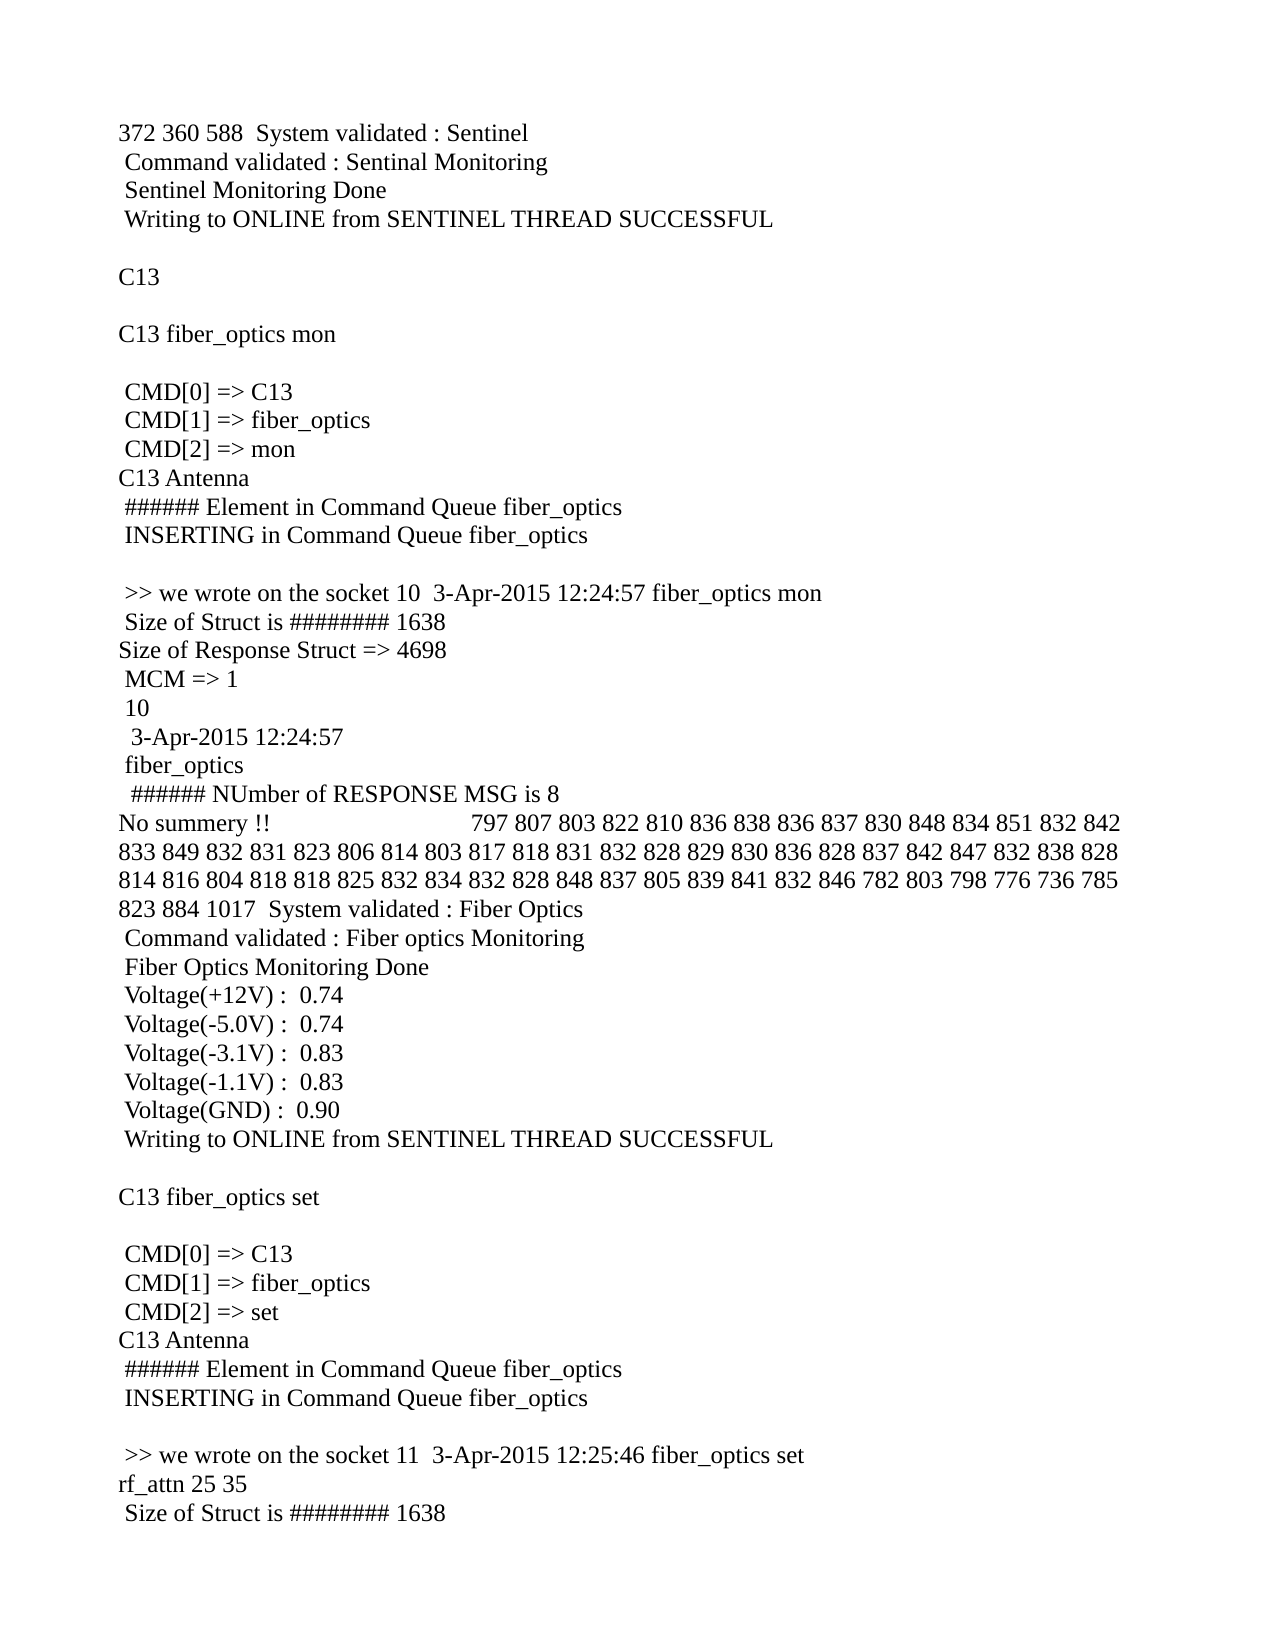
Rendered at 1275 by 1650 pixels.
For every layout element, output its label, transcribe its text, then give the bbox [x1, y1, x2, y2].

text CMD[2] => mon [118, 434, 1157, 463]
text CMD[1] => fiber_optics [118, 1268, 1157, 1297]
text 372 360 588 System validated : Sentinel [118, 118, 1157, 147]
text CMD[0] => C13 [118, 1239, 1157, 1268]
text fiber_optics [118, 751, 1157, 779]
text Size of Response Struct => 4698 [118, 636, 1157, 664]
text Voltage(-1.1V) : 0.83 [118, 1067, 1157, 1096]
text >> we wrote on the socket 11 3-Apr-2015 12:25:46 fiber_optics set [118, 1441, 1157, 1469]
text Voltage(-5.0V) : 0.74 [118, 1009, 1157, 1038]
text Size of Struct is ######## 1638 [118, 607, 1157, 636]
text Fiber Optics Monitoring Done [118, 952, 1157, 981]
text CMD[2] => set [118, 1297, 1157, 1326]
text Voltage(+12V) : 0.74 [118, 981, 1157, 1009]
text INSERTING in Command Queue fiber_optics [118, 521, 1157, 549]
text CMD[0] => C13 [118, 377, 1157, 406]
text Command validated : Fiber optics Monitoring [118, 923, 1157, 952]
text Sentinel Monitoring Done [118, 176, 1157, 204]
text 10 [118, 693, 1157, 722]
text Writing to ONLINE from SENTINEL THREAD SUCCESSFUL [118, 1124, 1157, 1153]
text Command validated : Sentinal Monitoring [118, 147, 1157, 176]
text ###### Element in Command Queue fiber_optics [118, 492, 1157, 521]
text 3-Apr-2015 12:24:57 [118, 722, 1157, 751]
text INSERTING in Command Queue fiber_optics [118, 1383, 1157, 1412]
text ###### Element in Command Queue fiber_optics [118, 1354, 1157, 1383]
text Writing to ONLINE from SENTINEL THREAD SUCCESSFUL [118, 204, 1157, 233]
text C13 fiber_optics set [118, 1182, 1157, 1211]
text C13 Antenna [118, 463, 1157, 492]
text >> we wrote on the socket 10 3-Apr-2015 12:24:57 fiber_optics mon [118, 578, 1157, 607]
text CMD[1] => fiber_optics [118, 406, 1157, 434]
text C13 Antenna [118, 1326, 1157, 1354]
text Size of Struct is ######## 1638 [118, 1498, 1157, 1527]
text C13 [118, 262, 1157, 291]
text MCM => 1 [118, 664, 1157, 693]
text No summery !! 797 807 803 822 810 836 838 836 837 830 848 834 851 832 842 833 849 832 831 823 806 814 803 817 818 831 832 828 829 830 836 828 837 842 847 832 838 828 814 816 804 818 818 825 832 834 832 828 848 837 805 839 841 832 846 782 803 798 776 736 785 823 884 1017 System validated : Fiber Optics [118, 808, 1157, 923]
text Voltage(GND) : 0.90 [118, 1096, 1157, 1124]
text ###### NUmber of RESPONSE MSG is 8 [118, 779, 1157, 808]
text rf_attn 25 35 [118, 1469, 1157, 1498]
text C13 fiber_optics mon [118, 319, 1157, 348]
text Voltage(-3.1V) : 0.83 [118, 1038, 1157, 1067]
